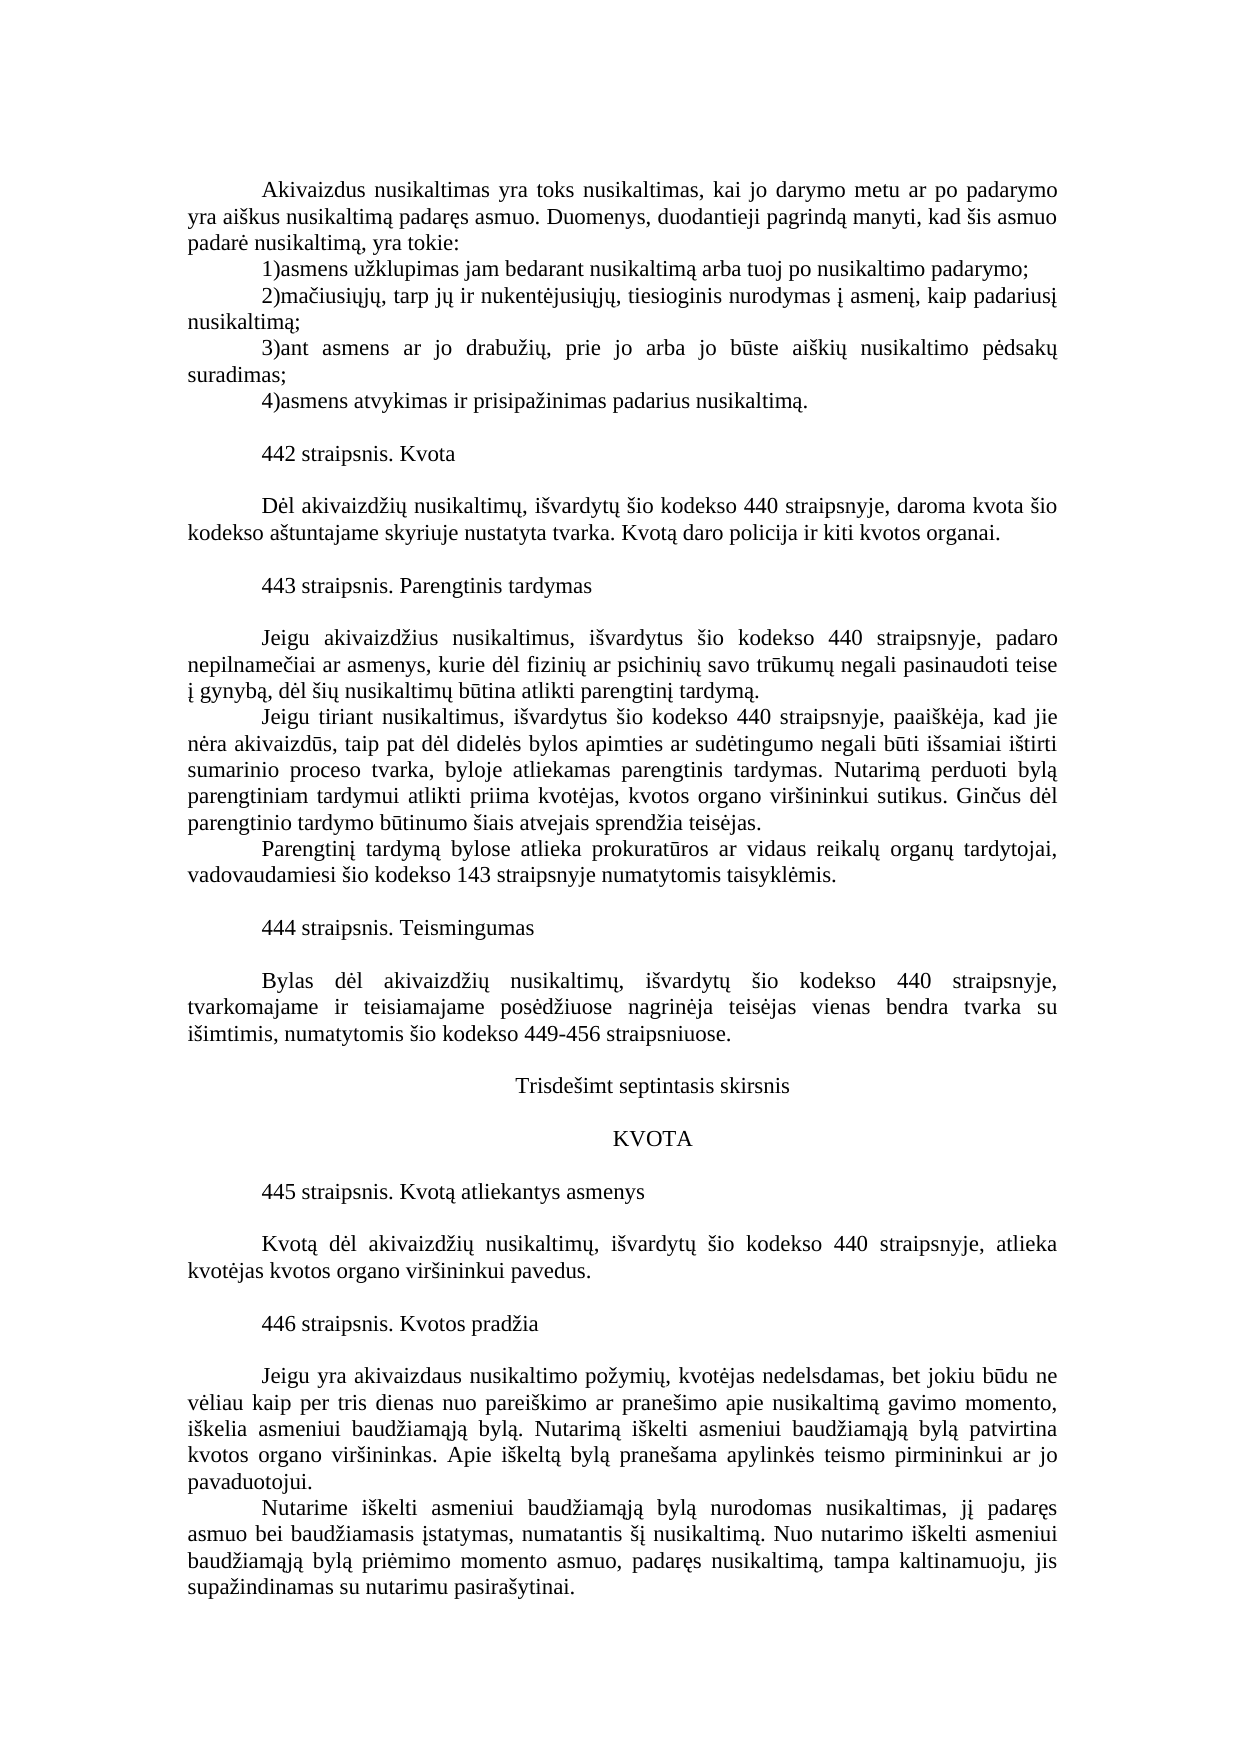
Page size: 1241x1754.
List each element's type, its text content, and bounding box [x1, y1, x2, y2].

text 446 straipsnis. Kvotos pradžia [187, 1309, 1059, 1336]
text Jeigu akivaizdžius nusikaltimus, išvardytus šio kodekso 440 straipsnyje, padaro nepilnamečiai ar asmenys, kurie dėl fizinių ar psichinių savo trūkumų negali pasinaudoti teise į gynybą, dėl šių nusikaltimų būtina atlikti parengtinį tardymą. [187, 624, 1059, 703]
text 4)asmens atvykimas ir prisipažinimas padarius nusikaltimą. [187, 387, 1059, 413]
text Nutarime iškelti asmeniui baudžiamąją bylą nurodomas nusikaltimas, jį padaręs asmuo bei baudžiamasis įstatymas, numatantis šį nusikaltimą. Nuo nutarimo iškelti asmeniui baudžiamąją bylą priėmimo momento asmuo, padaręs nusikaltimą, tampa kaltinamuoju, jis supažindinamas su nutarimu pasirašytinai. [187, 1494, 1059, 1599]
text Jeigu tiriant nusikaltimus, išvardytus šio kodekso 440 straipsnyje, paaiškėja, kad jie nėra akivaizdūs, taip pat dėl didelės bylos apimties ar sudėtingumo negali būti išsamiai ištirti sumarinio proceso tvarka, byloje atliekamas parengtinis tardymas. Nutarimą perduoti bylą parengtiniam tardymui atlikti priima kvotėjas, kvotos organo viršininkui sutikus. Ginčus dėl parengtinio tardymo būtinumo šiais atvejais sprendžia teisėjas. [187, 703, 1059, 835]
text 445 straipsnis. Kvotą atliekantys asmenys [187, 1178, 1059, 1204]
text Kvotą dėl akivaizdžių nusikaltimų, išvardytų šio kodekso 440 straipsnyje, atlieka kvotėjas kvotos organo viršininkui pavedus. [187, 1231, 1059, 1283]
text 3)ant asmens ar jo drabužių, prie jo arba jo būste aiškių nusikaltimo pėdsakų suradimas; [187, 334, 1059, 387]
text Parengtinį tardymą bylose atlieka prokuratūros ar vidaus reikalų organų tardytojai, vadovaudamiesi šio kodekso 143 straipsnyje numatytomis taisyklėmis. [187, 835, 1059, 888]
text Jeigu yra akivaizdaus nusikaltimo požymių, kvotėjas nedelsdamas, bet jokiu būdu ne vėliau kaip per tris dienas nuo pareiškimo ar pranešimo apie nusikaltimą gavimo momento, iškelia asmeniui baudžiamąją bylą. Nutarimą iškelti asmeniui baudžiamąją bylą patvirtina kvotos organo viršininkas. Apie iškeltą bylą pranešama apylinkės teismo pirmininkui ar jo pavaduotojui. [187, 1362, 1059, 1494]
text Bylas dėl akivaizdžių nusikaltimų, išvardytų šio kodekso 440 straipsnyje, tvarkomajame ir teisiamajame posėdžiuose nagrinėja teisėjas vienas bendra tvarka su išimtimis, numatytomis šio kodekso 449-456 straipsniuose. [187, 967, 1059, 1046]
text Dėl akivaizdžių nusikaltimų, išvardytų šio kodekso 440 straipsnyje, daroma kvota šio kodekso aštuntajame skyriuje nustatyta tvarka. Kvotą daro policija ir kiti kvotos organai. [187, 493, 1059, 545]
text 2)mačiusiųjų, tarp jų ir nukentėjusiųjų, tiesioginis nurodymas į asmenį, kaip padariusį nusikaltimą; [187, 282, 1059, 334]
text 1)asmens užklupimas jam bedarant nusikaltimą arba tuoj po nusikaltimo padarymo; [187, 255, 1059, 282]
text 442 straipsnis. Kvota [187, 440, 1059, 466]
text 443 straipsnis. Parengtinis tardymas [187, 572, 1059, 598]
text Trisdešimt septintasis skirsnis [187, 1072, 1059, 1099]
text Akivaizdus nusikaltimas yra toks nusikaltimas, kai jo darymo metu ar po padarymo yra aiškus nusikaltimą padaręs asmuo. Duomenys, duodantieji pagrindą manyti, kad šis asmuo padarė nusikaltimą, yra tokie: [187, 176, 1059, 255]
text 444 straipsnis. Teismingumas [187, 914, 1059, 941]
text KVOTA [187, 1125, 1059, 1151]
